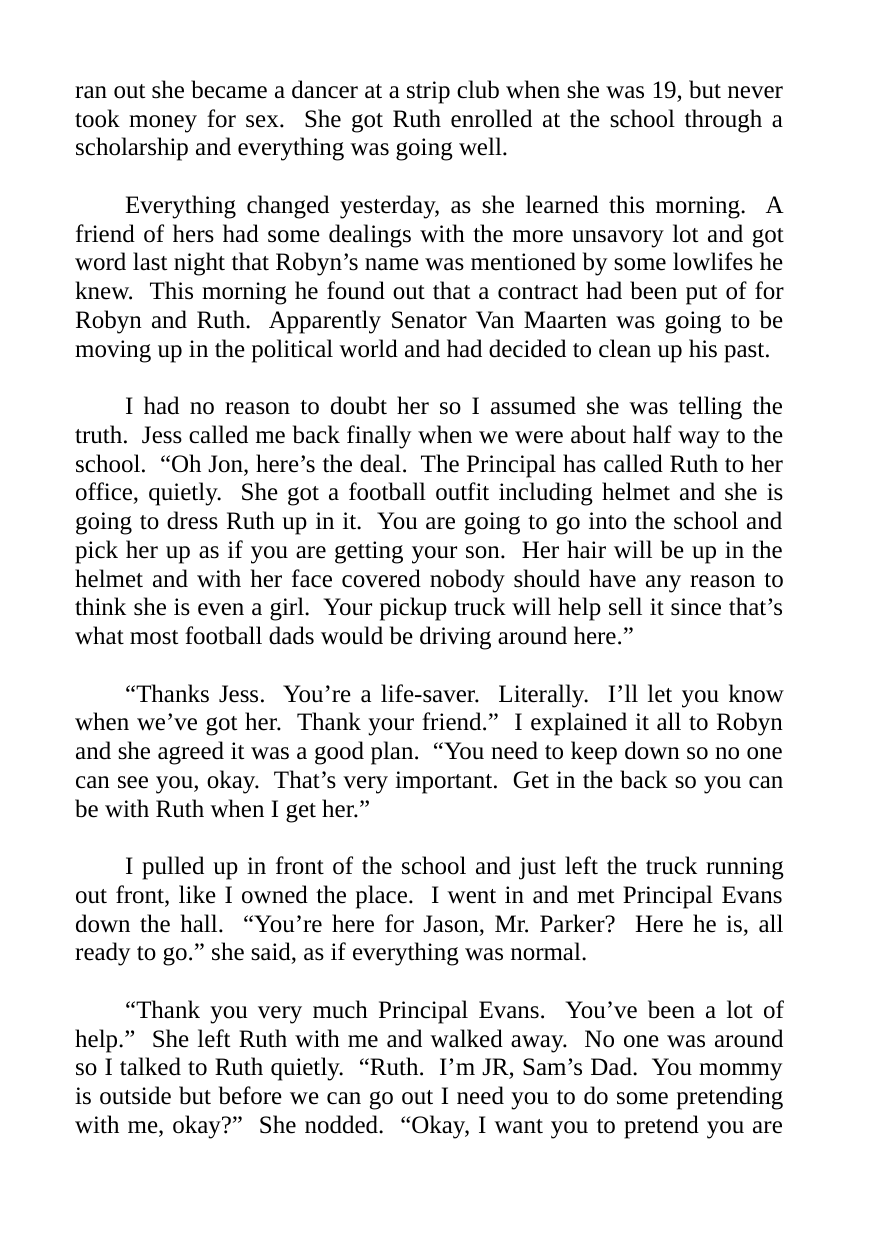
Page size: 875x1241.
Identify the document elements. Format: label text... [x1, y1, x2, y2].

text “Thanks Jess. You’re a life-saver. Literally. I’ll let you know when we’ve got her. Thank your friend.” I explained it all to Robyn and she agreed it was a good plan. “You need to keep down so no one can see you, okay. That’s very important. Get in the back so you can be with Ruth when I get her.” [75, 679, 784, 822]
text I had no reason to doubt her so I assumed she was telling the truth. Jess called me back finally when we were about half way to the school. “Oh Jon, here’s the deal. The Principal has called Ruth to her office, quietly. She got a football outfit including helmet and she is going to dress Ruth up in it. You are going to go into the school and pick her up as if you are getting your son. Her hair will be up in the helmet and with her face covered nobody should have any reason to think she is even a girl. Your pickup truck will help sell it since that’s what most football dads would be driving around here.” [75, 391, 784, 650]
text Everything changed yesterday, as she learned this morning. A friend of hers had some dealings with the more unsavory lot and got word last night that Robyn’s name was mentioned by some lowlifes he knew. This morning he found out that a contract had been put of for Robyn and Ruth. Apparently Senator Van Maarten was going to be moving up in the political world and had decided to clean up his past. [75, 190, 784, 362]
text ran out she became a dancer at a strip club when she was 19, but never took money for sex. She got Ruth enrolled at the school through a scholarship and everything was going well. [75, 75, 784, 161]
text “Thank you very much Principal Evans. You’ve been a lot of help.” She left Ruth with me and walked away. No one was around so I talked to Ruth quietly. “Ruth. I’m JR, Sam’s Dad. You mommy is outside but before we can go out I need you to do some pretending with me, okay?” She nodded. “Okay, I want you to pretend you are [75, 995, 784, 1139]
text I pulled up in front of the school and just left the truck running out front, like I owned the place. I went in and met Principal Evans down the hall. “You’re here for Jason, Mr. Parker? Here he is, all ready to go.” she said, as if everything was normal. [75, 851, 784, 966]
